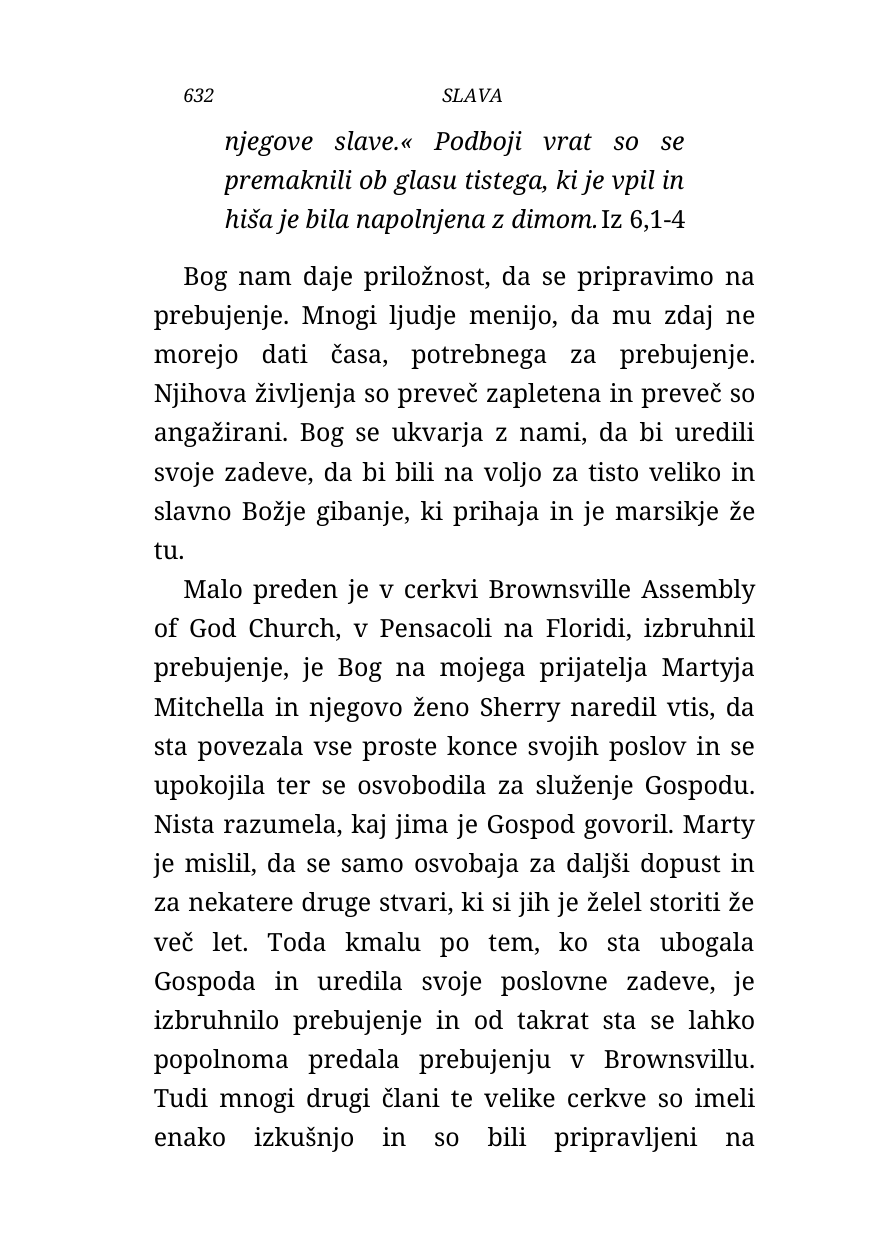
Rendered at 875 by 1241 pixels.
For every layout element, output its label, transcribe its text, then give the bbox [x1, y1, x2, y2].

text Bog nam daje priložnost, da se pripravimo na prebujenje. Mnogi ljudje menijo, da mu zdaj ne morejo dati časa, potrebnega za prebujenje. Njihova življenja so preveč zapletena in preveč so angažirani. Bog se ukvarja z nami, da bi uredili svoje zadeve, da bi bili na voljo za tisto veliko in slavno Božje gibanje, ki prihaja in je marsikje že tu. [153, 258, 756, 567]
text njegove slave.« Podboji vrat so se premaknili ob glasu tistega, ki je vpil in hiša je bila napolnjena z dimom. Iz 6,1‑4 [224, 123, 685, 236]
text Malo preden je v cerkvi Brownsville Assembly of God Church, v Pensacoli na Floridi, izbruhnil prebujenje, je Bog na mojega prijatelja Martyja Mitchella in njegovo ženo Sherry naredil vtis, da sta povezala vse proste konce svojih poslov in se upokojila ter se osvobodila za služenje Gospodu. Nista razumela, kaj jima je Gospod govoril. Marty je mislil, da se samo osvobaja za daljši dopust in za nekatere druge stvari, ki si jih je želel storiti že več let. Toda kmalu po tem, ko sta ubogala Gospoda in uredila svoje poslovne zadeve, je izbruhnilo prebujenje in od takrat sta se lahko popolnoma predala prebujenju v Brownsvillu. Tudi mnogi drugi člani te velike cerkve so imeli enako izkušnjo in so bili pripravljeni na [153, 572, 756, 1154]
